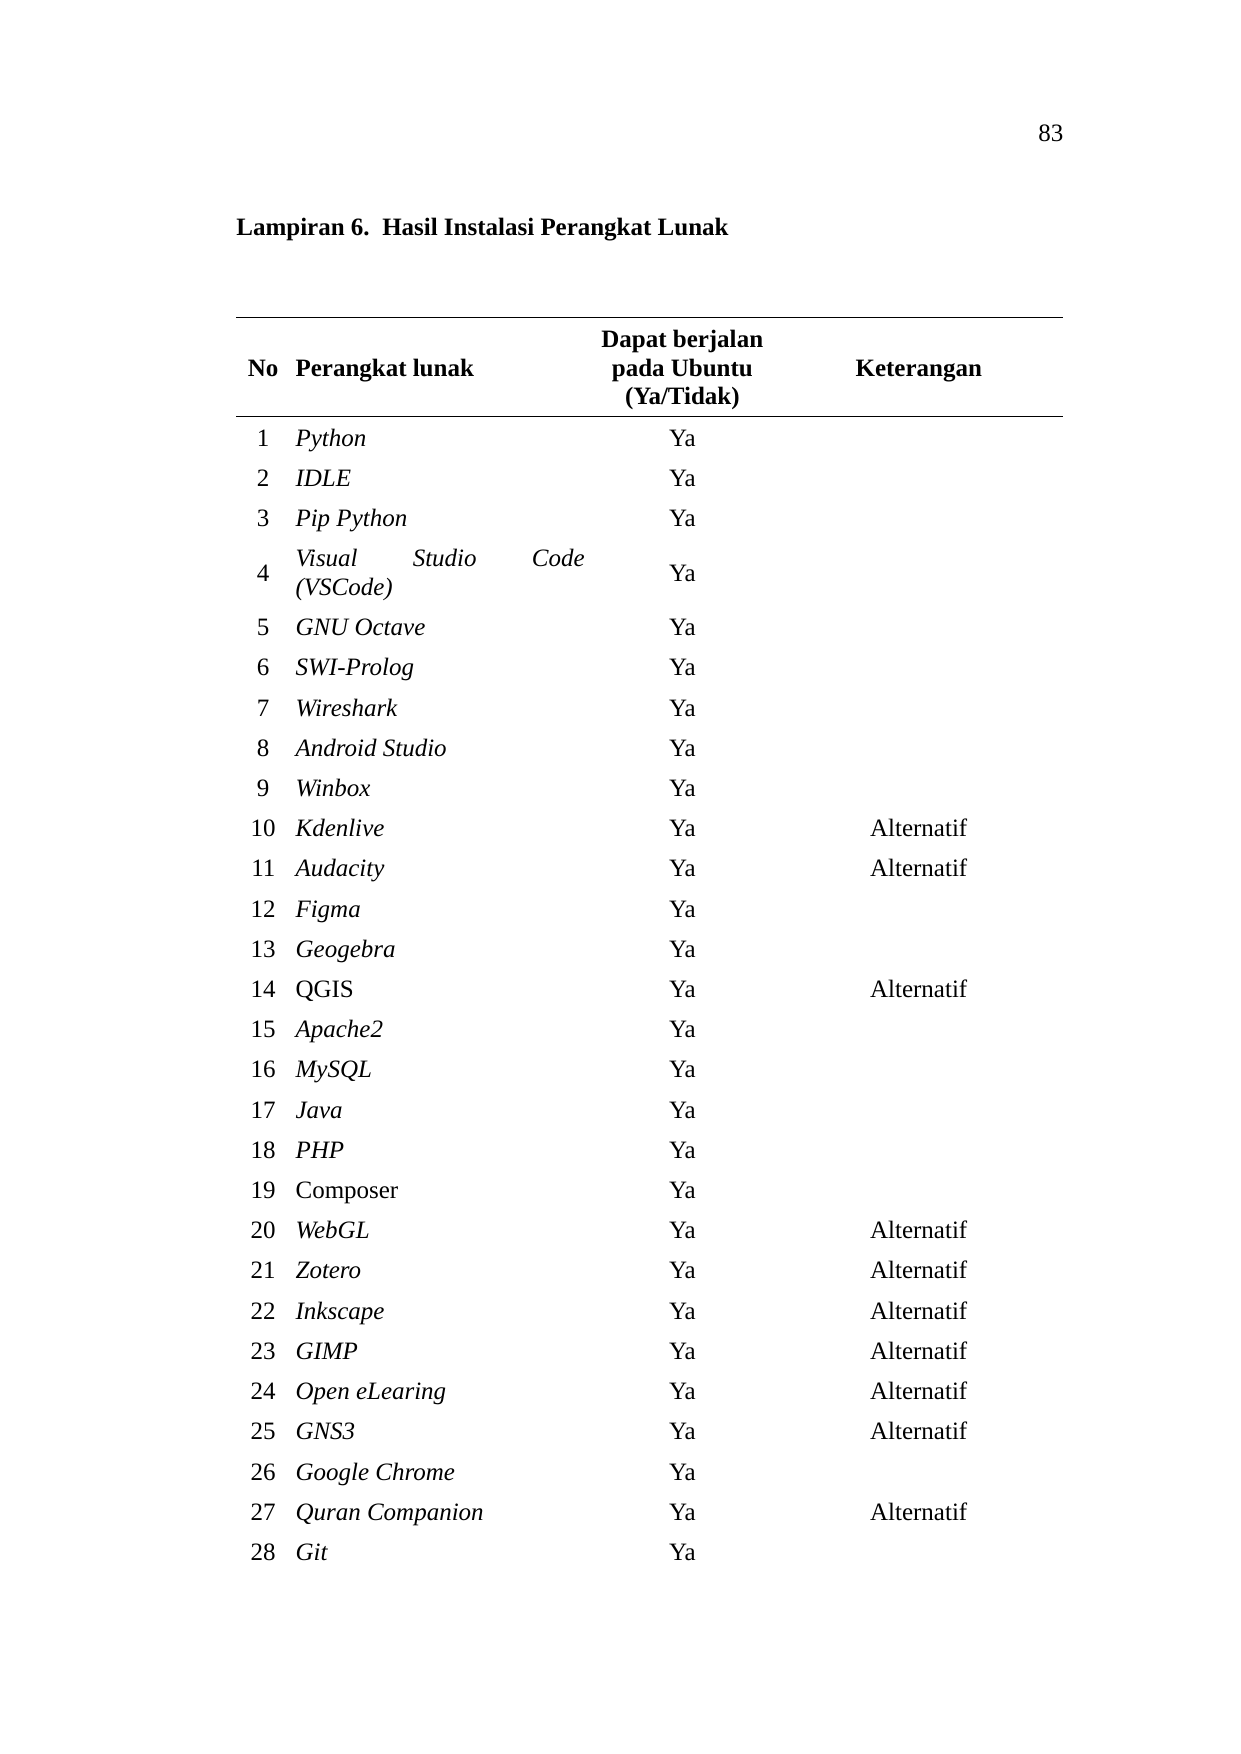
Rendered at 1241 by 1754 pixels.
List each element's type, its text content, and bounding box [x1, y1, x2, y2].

table_cell Python [290, 417, 590, 457]
table_cell [774, 1170, 1063, 1210]
table_cell Wireshark [290, 687, 590, 727]
table_cell GNS3 [290, 1411, 590, 1451]
table_cell Ya [590, 1411, 774, 1451]
table_cell WebGL [290, 1210, 590, 1250]
table_cell 2 [236, 457, 289, 497]
table_cell Ya [590, 1129, 774, 1169]
table_cell Ya [590, 848, 774, 888]
table_cell PHP [290, 1129, 590, 1169]
table_cell Audacity [290, 848, 590, 888]
table_cell Ya [590, 768, 774, 808]
table_cell Winbox [290, 768, 590, 808]
table_cell Ya [590, 1009, 774, 1049]
table_cell Android Studio [290, 727, 590, 767]
table_cell Git [290, 1531, 590, 1572]
table_cell Inkscape [290, 1290, 590, 1330]
table_cell MySQL [290, 1049, 590, 1089]
table_cell [774, 538, 1063, 607]
table_cell Ya [590, 607, 774, 647]
table_cell Alternatif [774, 1330, 1063, 1371]
table_cell [774, 1089, 1063, 1129]
table_cell Ya [590, 1210, 774, 1250]
table_cell QGIS [290, 969, 590, 1009]
table_cell 20 [236, 1210, 289, 1250]
table_cell Google Chrome [290, 1451, 590, 1491]
table_cell [774, 607, 1063, 647]
table_cell Alternatif [774, 808, 1063, 848]
table_cell Geogebra [290, 928, 590, 968]
table_header No [236, 318, 289, 416]
table_header Dapat berjalan pada Ubuntu (Ya/Tidak) [590, 318, 774, 416]
table_cell Ya [590, 1371, 774, 1411]
table_cell Apache2 [290, 1009, 590, 1049]
table_cell Pip Python [290, 498, 590, 538]
table_cell 21 [236, 1250, 289, 1290]
table_cell Ya [590, 1250, 774, 1290]
table_cell Ya [590, 1491, 774, 1531]
table_cell Open eLearing [290, 1371, 590, 1411]
table_cell 26 [236, 1451, 289, 1491]
table_cell Alternatif [774, 1210, 1063, 1250]
table_cell 22 [236, 1290, 289, 1330]
table_cell Ya [590, 457, 774, 497]
table_cell [774, 1049, 1063, 1089]
table_cell 11 [236, 848, 289, 888]
table_cell 24 [236, 1371, 289, 1411]
table_cell [774, 647, 1063, 687]
table_cell [774, 687, 1063, 727]
table_cell Alternatif [774, 1290, 1063, 1330]
table_cell 7 [236, 687, 289, 727]
table_cell 5 [236, 607, 289, 647]
table_cell Visual Studio Code (VSCode) [290, 538, 590, 607]
table_cell Ya [590, 1451, 774, 1491]
table_cell 13 [236, 928, 289, 968]
table_cell Ya [590, 1089, 774, 1129]
table_cell Ya [590, 1531, 774, 1572]
table_cell SWI-Prolog [290, 647, 590, 687]
table_cell Kdenlive [290, 808, 590, 848]
table_cell Quran Companion [290, 1491, 590, 1531]
table_cell Ya [590, 1290, 774, 1330]
table_cell [774, 1531, 1063, 1572]
table_cell Alternatif [774, 848, 1063, 888]
table_cell 23 [236, 1330, 289, 1371]
table_cell 28 [236, 1531, 289, 1572]
table_cell 14 [236, 969, 289, 1009]
table_cell Figma [290, 888, 590, 928]
table_cell [774, 457, 1063, 497]
table_cell [774, 1129, 1063, 1169]
table_cell 17 [236, 1089, 289, 1129]
table_cell Ya [590, 1049, 774, 1089]
table_cell [774, 928, 1063, 968]
table_cell 1 [236, 417, 289, 457]
table_header Keterangan [774, 318, 1063, 416]
table_cell GNU Octave [290, 607, 590, 647]
table_cell 27 [236, 1491, 289, 1531]
table_cell IDLE [290, 457, 590, 497]
table_cell [774, 1451, 1063, 1491]
table_cell 12 [236, 888, 289, 928]
table_cell 25 [236, 1411, 289, 1451]
table_cell 15 [236, 1009, 289, 1049]
table_cell [774, 417, 1063, 457]
table_cell [774, 768, 1063, 808]
table_cell Java [290, 1089, 590, 1129]
table_cell 9 [236, 768, 289, 808]
table_header Perangkat lunak [290, 318, 590, 416]
table_cell Ya [590, 647, 774, 687]
table_cell Ya [590, 969, 774, 1009]
table_cell Alternatif [774, 1411, 1063, 1451]
table_cell Alternatif [774, 969, 1063, 1009]
table_cell Zotero [290, 1250, 590, 1290]
table_cell 18 [236, 1129, 289, 1169]
table_cell Ya [590, 1170, 774, 1210]
table_cell 19 [236, 1170, 289, 1210]
table_cell 4 [236, 538, 289, 607]
table_cell Ya [590, 687, 774, 727]
table_cell Composer [290, 1170, 590, 1210]
table_cell Ya [590, 498, 774, 538]
table_cell 8 [236, 727, 289, 767]
table_cell Ya [590, 538, 774, 607]
table_cell Ya [590, 888, 774, 928]
table_cell Ya [590, 417, 774, 457]
table_cell Ya [590, 1330, 774, 1371]
subtitle Hasil Instalasi Perangkat Lunak [236, 212, 1063, 241]
table_cell Ya [590, 808, 774, 848]
table_cell Alternatif [774, 1250, 1063, 1290]
table_cell [774, 727, 1063, 767]
table_cell 6 [236, 647, 289, 687]
table_cell GIMP [290, 1330, 590, 1371]
table_cell [774, 888, 1063, 928]
table_cell Alternatif [774, 1491, 1063, 1531]
table_cell [774, 1009, 1063, 1049]
table_cell Ya [590, 727, 774, 767]
table_cell 10 [236, 808, 289, 848]
table_cell Alternatif [774, 1371, 1063, 1411]
table_cell Ya [590, 928, 774, 968]
table_cell 16 [236, 1049, 289, 1089]
table_cell [774, 498, 1063, 538]
table_cell 3 [236, 498, 289, 538]
